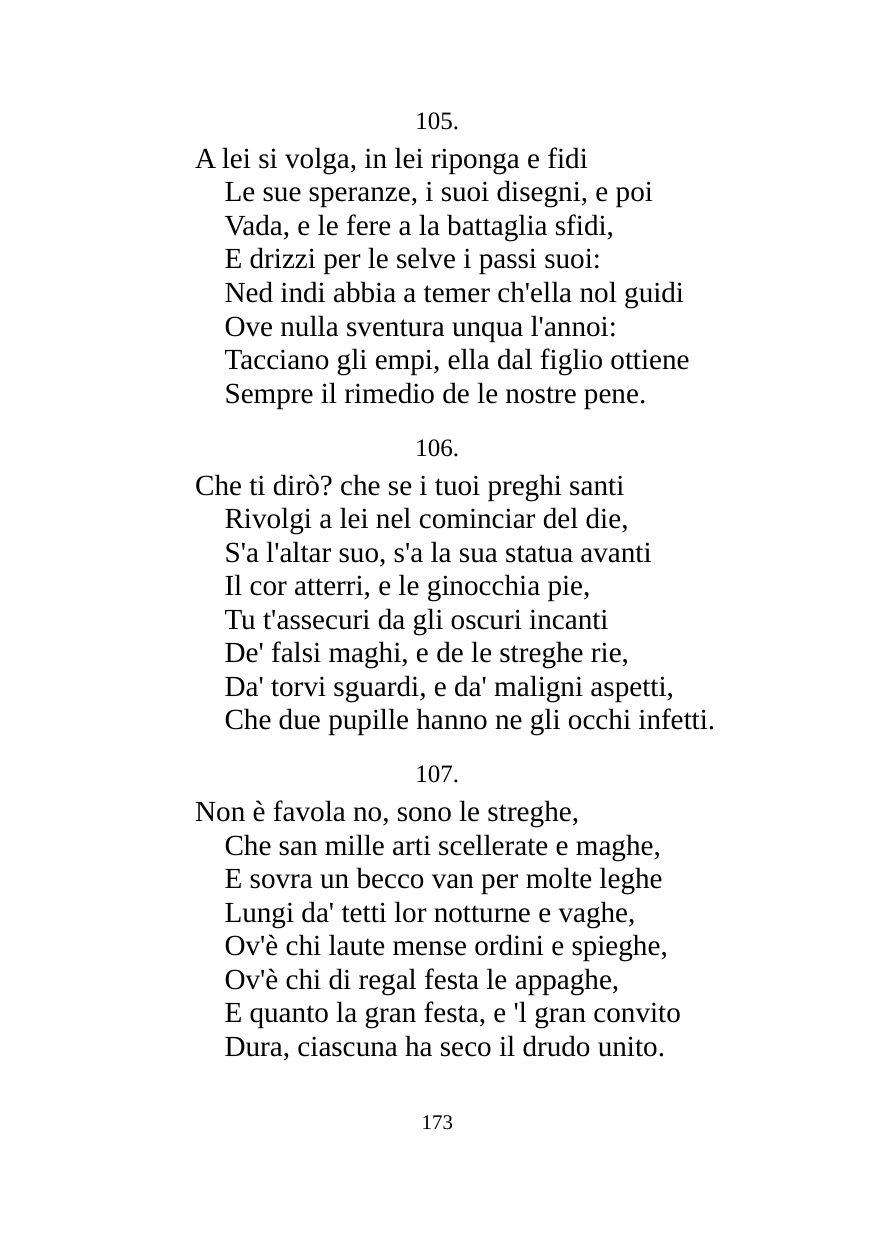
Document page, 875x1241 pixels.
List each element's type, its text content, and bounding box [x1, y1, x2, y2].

text Lungi da' tetti lor notturne e vaghe, [224, 895, 768, 928]
text Vada, e le fere a la battaglia sfidi, [224, 208, 768, 242]
text Tacciano gli empi, ella dal figlio ottiene [224, 342, 768, 376]
text Dura, ciascuna ha seco il drudo unito. [224, 1029, 768, 1063]
text Tu t'assecuri da gli oscuri incanti [224, 602, 768, 635]
text Ov'è chi di regal festa le appaghe, [224, 962, 768, 996]
text Sempre il rimedio de le nostre pene. [224, 376, 768, 409]
text Rivolgi a lei nel cominciar del die, [224, 501, 768, 535]
text 107. [106, 759, 768, 788]
text E drizzi per le selve i passi suoi: [224, 242, 768, 275]
text Ned indi abbia a temer ch'ella nol guidi [224, 275, 768, 309]
text Non è favola no, sono le streghe, [195, 794, 768, 828]
text E sovra un becco van per molte leghe [224, 861, 768, 895]
text Le sue speranze, i suoi disegni, e poi [224, 174, 768, 208]
text Il cor atterri, e le ginocchia pie, [224, 568, 768, 602]
text Che due pupille hanno ne gli occhi infetti. [224, 702, 768, 736]
text 105. [106, 106, 768, 135]
text Che ti dirò? che se i tuoi preghi santi [195, 468, 768, 501]
text S'a l'altar suo, s'a la sua statua avanti [224, 535, 768, 568]
text 106. [106, 433, 768, 462]
text Ov'è chi laute mense ordini e spieghe, [224, 928, 768, 962]
text Che san mille arti scellerate e maghe, [224, 828, 768, 861]
text De' falsi maghi, e de le streghe rie, [224, 635, 768, 669]
text E quanto la gran festa, e 'l gran convito [224, 996, 768, 1029]
text Da' torvi sguardi, e da' maligni aspetti, [224, 669, 768, 702]
text Ove nulla sventura unqua l'annoi: [224, 309, 768, 342]
text A lei si volga, in lei riponga e fidi [195, 141, 768, 174]
